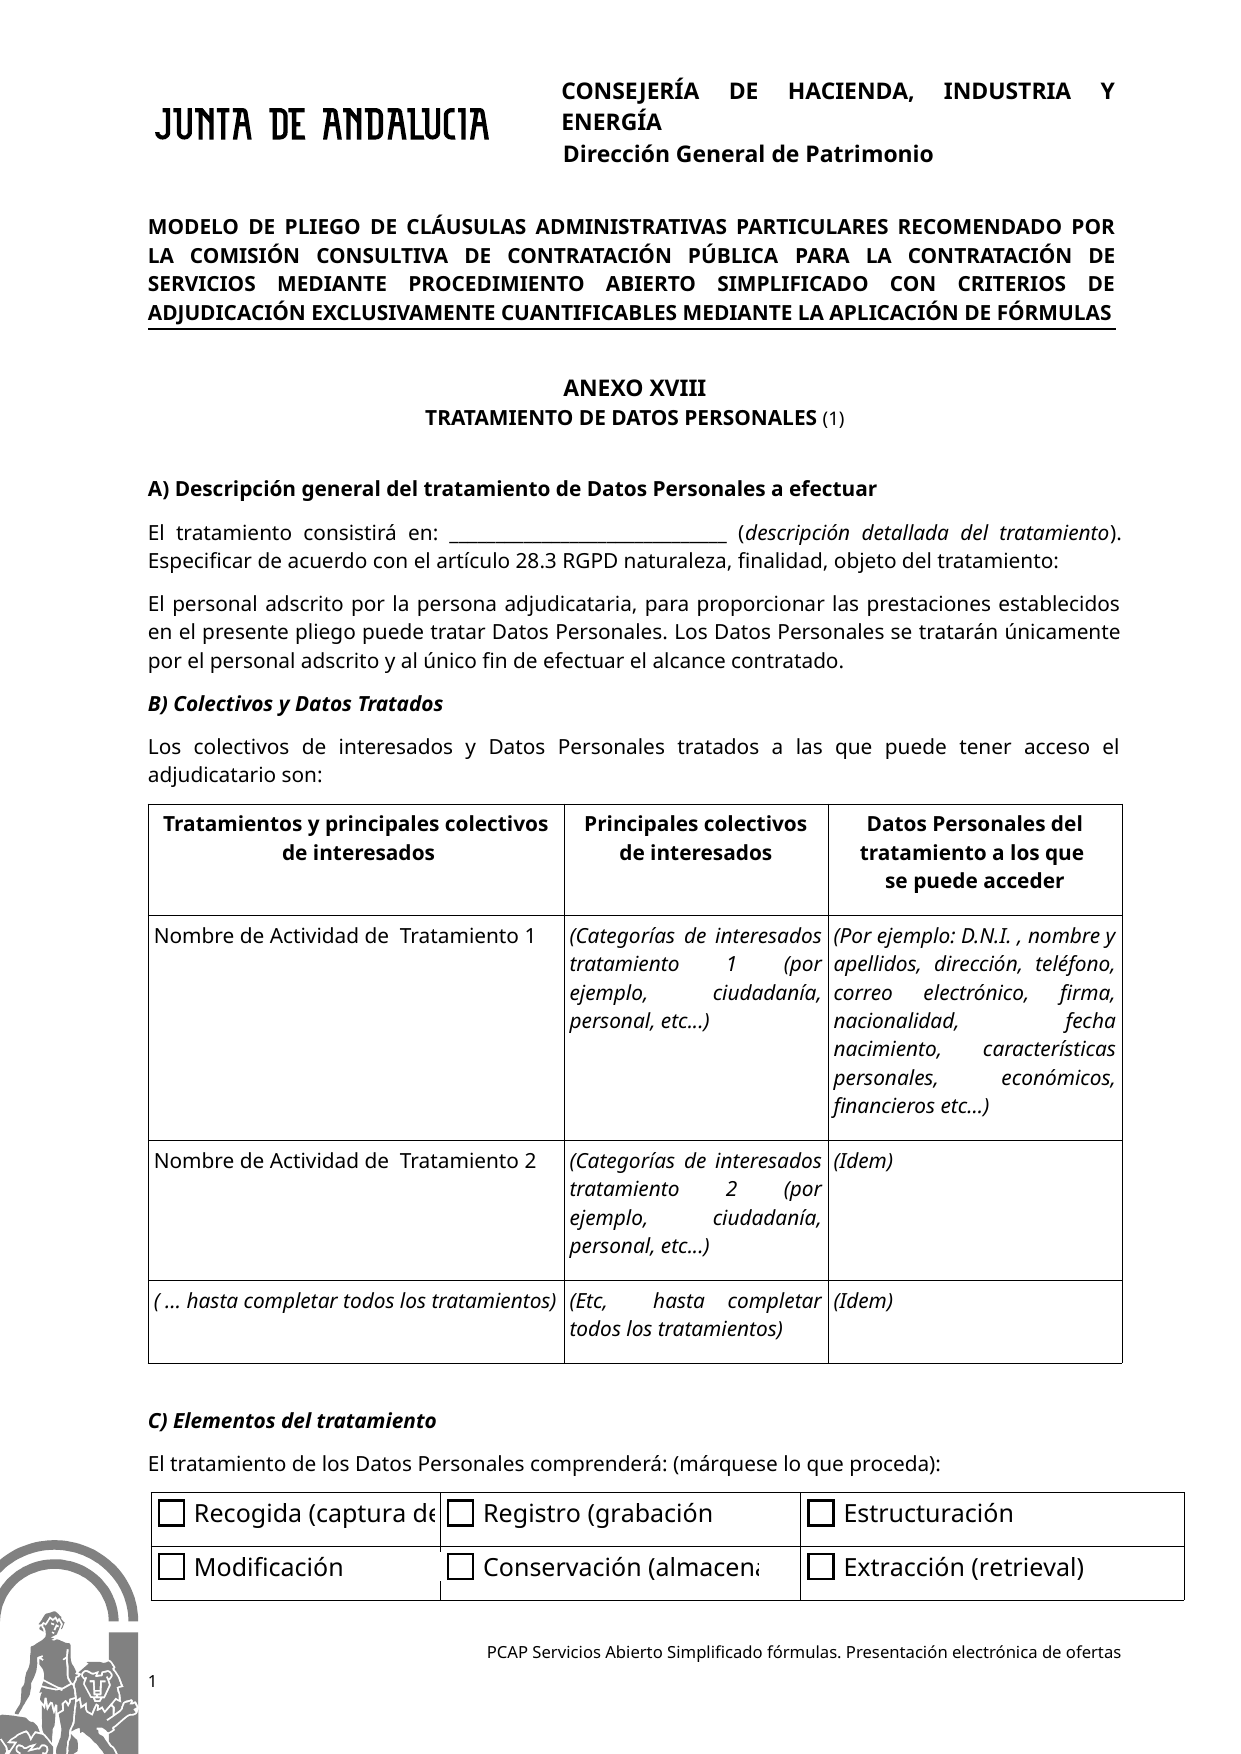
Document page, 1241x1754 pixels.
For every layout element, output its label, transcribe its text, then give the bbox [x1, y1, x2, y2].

table_cell [152, 1547, 440, 1599]
table_cell [441, 1547, 800, 1599]
text El tratamiento consistirá en: ______________________________ (descripción detallada del tratamiento). Especificar de acuerdo con el artículo 28.3 RGPD naturaleza, finalidad, objeto del tratamiento: [148, 518, 1122, 574]
table_cell (Idem) [829, 1281, 1122, 1363]
table_header [441, 1493, 800, 1546]
table_cell Nombre de Actividad de Tratamiento 2 [149, 1141, 564, 1280]
text TRATAMIENTO DE DATOS PERSONALES (1) [148, 403, 1122, 432]
table_header Tratamientos y principales colectivos de interesados [149, 805, 564, 915]
table_header Datos Personales del tratamiento a los que se puede acceder [829, 805, 1122, 915]
table_cell (Categorías de interesados tratamiento 2 (por ejemplo, ciudadanía, personal, etc...) [565, 1141, 828, 1280]
text Los colectivos de interesados y Datos Personales tratados a las que puede tener acceso el adjudicatario son: [148, 732, 1122, 789]
text ANEXO XVIII [148, 372, 1122, 403]
table_cell (Por ejemplo: D.N.I. , nombre y apellidos, dirección, teléfono, correo electrónico, firma, nacionalidad, fecha nacimiento, características personales, económicos, financieros etc...) [829, 916, 1122, 1140]
table_header [801, 1493, 1184, 1546]
text C) Elementos del tratamiento [148, 1406, 1122, 1434]
table_cell (Categorías de interesados tratamiento 1 (por ejemplo, ciudadanía, personal, etc...) [565, 916, 828, 1140]
table_header Principales colectivos de interesados [565, 805, 828, 915]
table_cell [801, 1547, 1184, 1599]
table_cell (Etc, hasta completar todos los tratamientos) [565, 1281, 828, 1363]
text B) Colectivos y Datos Tratados [148, 689, 1122, 717]
text El tratamiento de los Datos Personales comprenderá: (márquese lo que proceda): [148, 1449, 1122, 1478]
table_cell Nombre de Actividad de Tratamiento 1 [149, 916, 564, 1140]
text A) Descripción general del tratamiento de Datos Personales a efectuar [148, 474, 1122, 503]
table_header [152, 1493, 440, 1546]
text MODELO DE PLIEGO DE CLÁUSULAS ADMINISTRATIVAS PARTICULARES RECOMENDADO POR LA COMISIÓN CONSULTIVA DE CONTRATACIÓN PÚBLICA PARA LA CONTRATACIÓN DE SERVICIOS MEDIANTE PROCEDIMIENTO ABIERTO SIMPLIFICADO CON CRITERIOS DE ADJUDICACIÓN EXCLUSIVAMENTE CUANTIFICABLES MEDIANTE LA APLICACIÓN DE FÓRMULAS [148, 212, 1116, 328]
table_cell (Idem) [829, 1141, 1122, 1280]
text El personal adscrito por la persona adjudicataria, para proporcionar las prestaciones establecidos en el presente pliego puede tratar Datos Personales. Los Datos Personales se tratarán únicamente por el personal adscrito y al único fin de efectuar el alcance contratado. [148, 589, 1122, 674]
table_cell ( … hasta completar todos los tratamientos) [149, 1281, 564, 1363]
